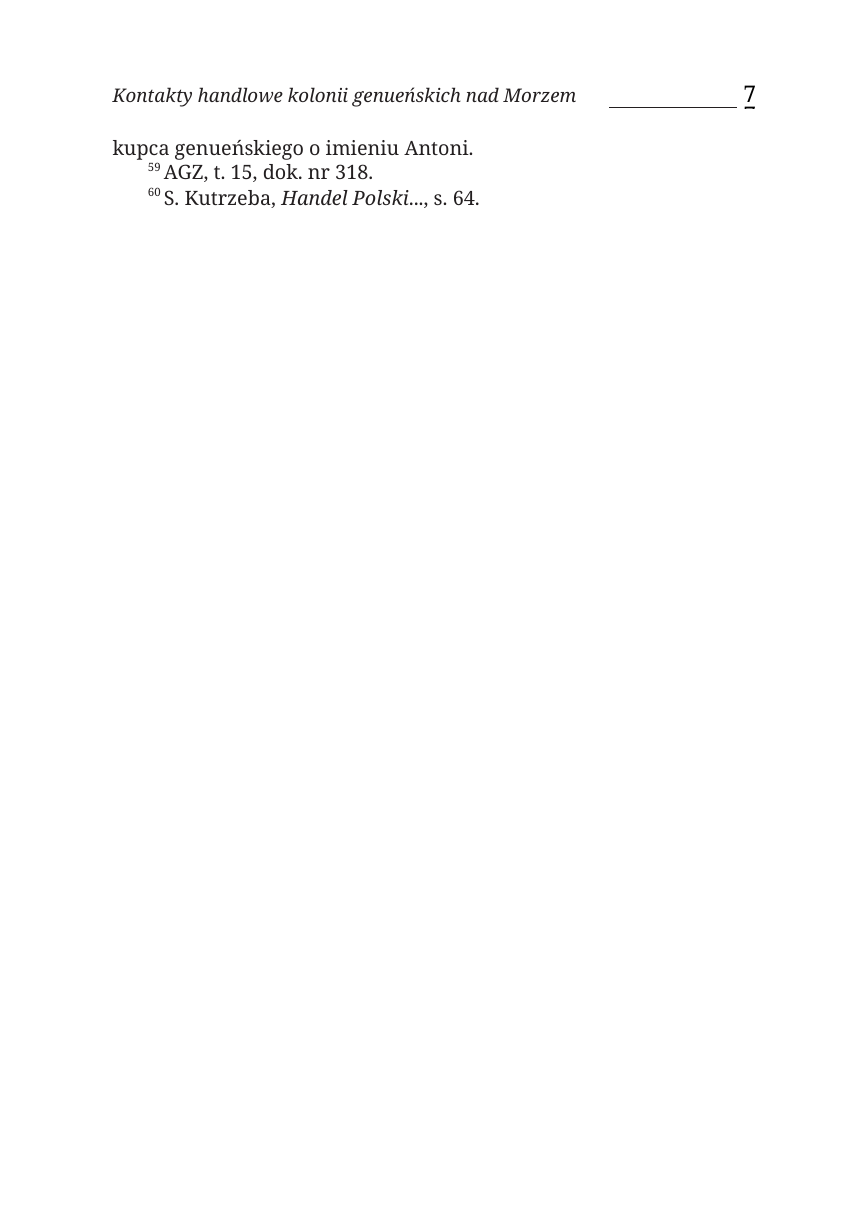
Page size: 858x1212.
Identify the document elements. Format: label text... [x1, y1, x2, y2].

text 60 S. Kutrzeba, Handel Polski..., s. 64. [148, 184, 774, 210]
text kupca genueńskiego o imieniu Antoni. [112, 136, 763, 161]
text 59 AGZ, t. 15, dok. nr 318. [148, 161, 774, 184]
